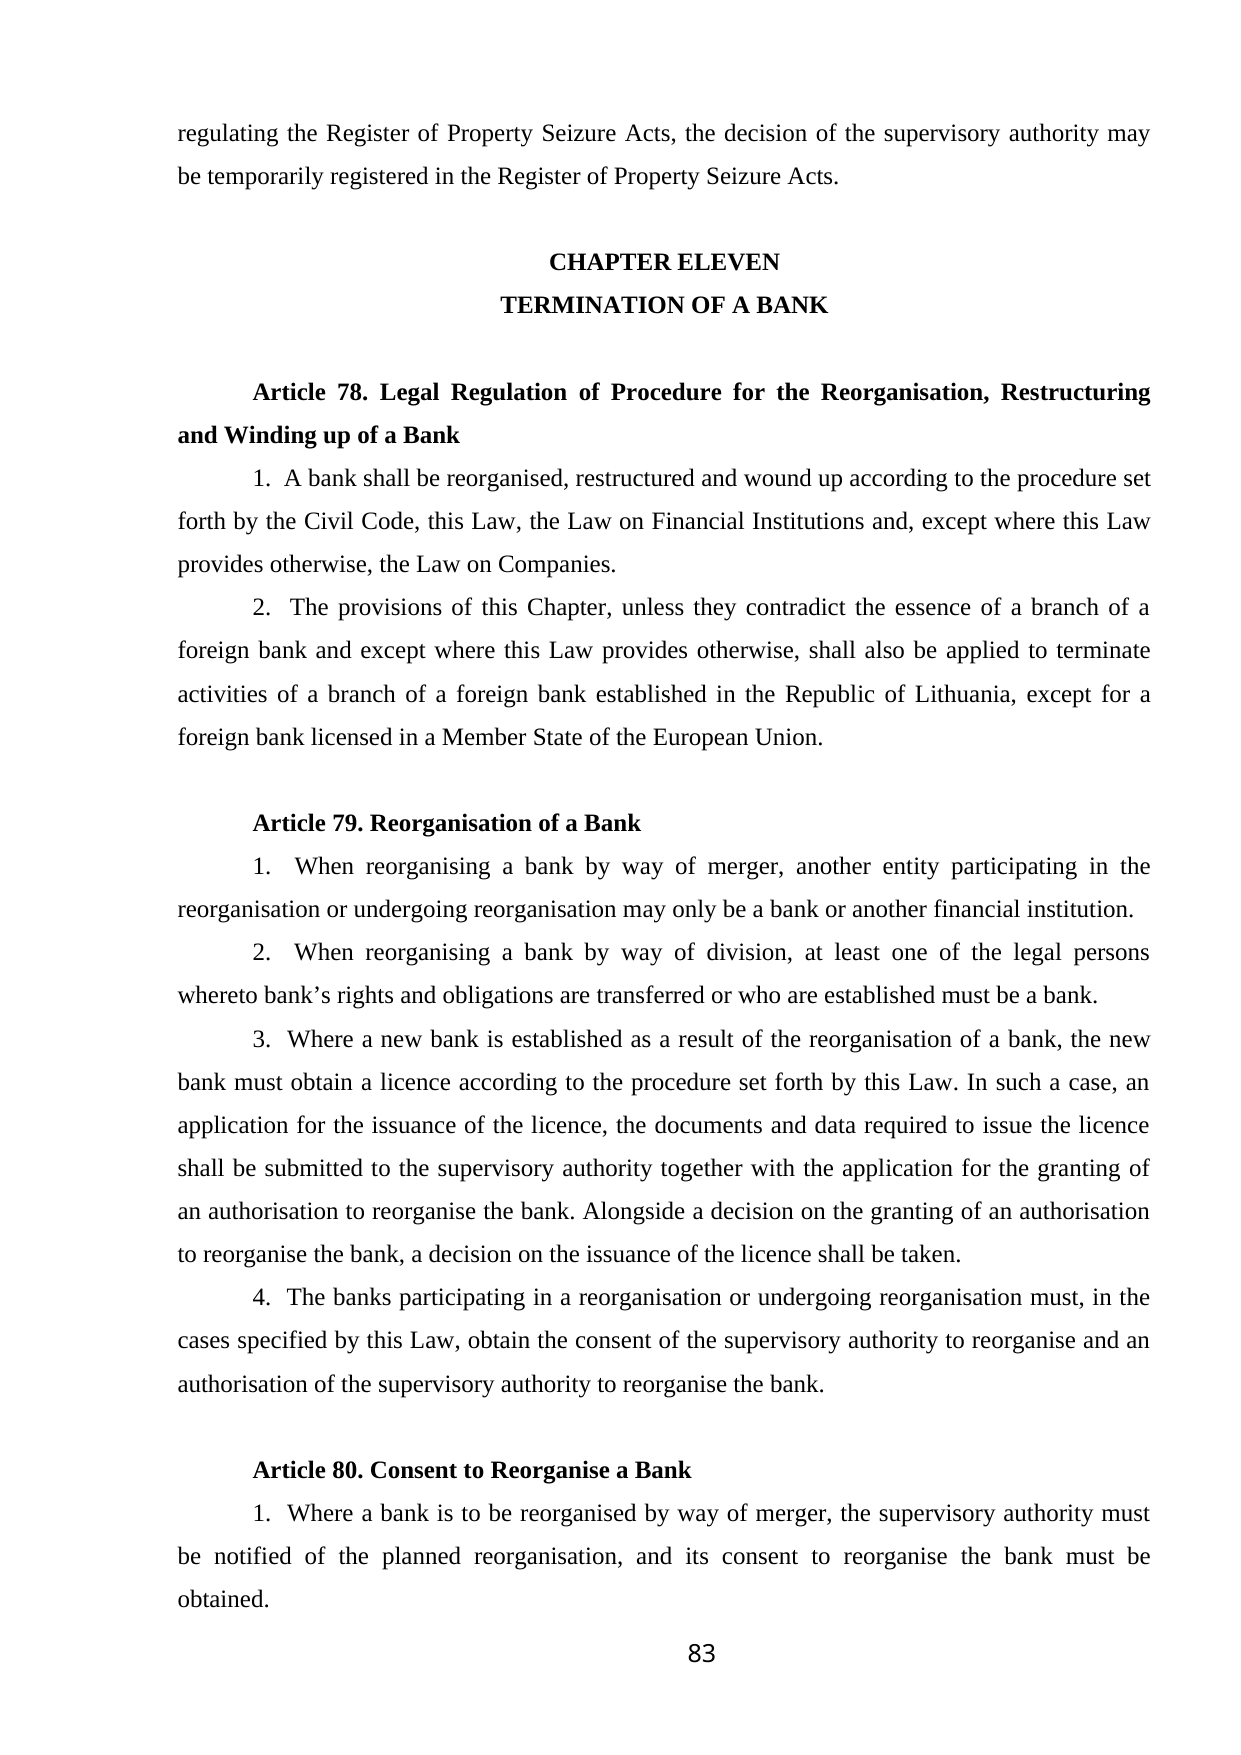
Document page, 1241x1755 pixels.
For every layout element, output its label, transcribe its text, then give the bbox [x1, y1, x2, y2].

text 1. Where a bank is to be reorganised by way of merger, the supervisory authority must be notified of the planned reorganisation, and its consent to reorganise the bank must be obtained. [177, 1498, 1152, 1613]
text CHAPTER ELEVEN [177, 247, 1152, 276]
text 1. A bank shall be reorganised, restructured and wound up according to the procedure set forth by the Civil Code, this Law, the Law on Financial Institutions and, except where this Law provides otherwise, the Law on Companies. [177, 463, 1152, 578]
text Article 80. Consent to Reorganise a Bank [177, 1455, 1152, 1484]
text 4. The banks participating in a reorganisation or undergoing reorganisation must, in the cases specified by this Law, obtain the consent of the supervisory authority to reorganise and an authorisation of the supervisory authority to reorganise the bank. [177, 1282, 1152, 1397]
text 2. When reorganising a bank by way of division, at least one of the legal persons whereto bank’s rights and obligations are transferred or who are established must be a bank. [177, 937, 1152, 1009]
text Article 79. Reorganisation of a Bank [177, 808, 1152, 837]
text Article 78. Legal Regulation of Procedure for the Reorganisation, Restructuring and Winding up of a Bank [177, 377, 1152, 449]
text regulating the Register of Property Seizure Acts, the decision of the supervisory authority may be temporarily registered in the Register of Property Seizure Acts. [177, 118, 1152, 190]
text TERMINATION OF A BANK [177, 291, 1152, 319]
text 2. The provisions of this Chapter, unless they contradict the essence of a branch of a foreign bank and except where this Law provides otherwise, shall also be applied to terminate activities of a branch of a foreign bank established in the Republic of Lithuania, except for a foreign bank licensed in a Member State of the European Union. [177, 592, 1152, 751]
text 3. Where a new bank is established as a result of the reorganisation of a bank, the new bank must obtain a licence according to the procedure set forth by this Law. In such a case, an application for the issuance of the licence, the documents and data required to issue the licence shall be submitted to the supervisory authority together with the application for the granting of an authorisation to reorganise the bank. Alongside a decision on the granting of an authorisation to reorganise the bank, a decision on the issuance of the licence shall be taken. [177, 1024, 1152, 1268]
text 1. When reorganising a bank by way of merger, another entity participating in the reorganisation or undergoing reorganisation may only be a bank or another financial institution. [177, 851, 1152, 923]
